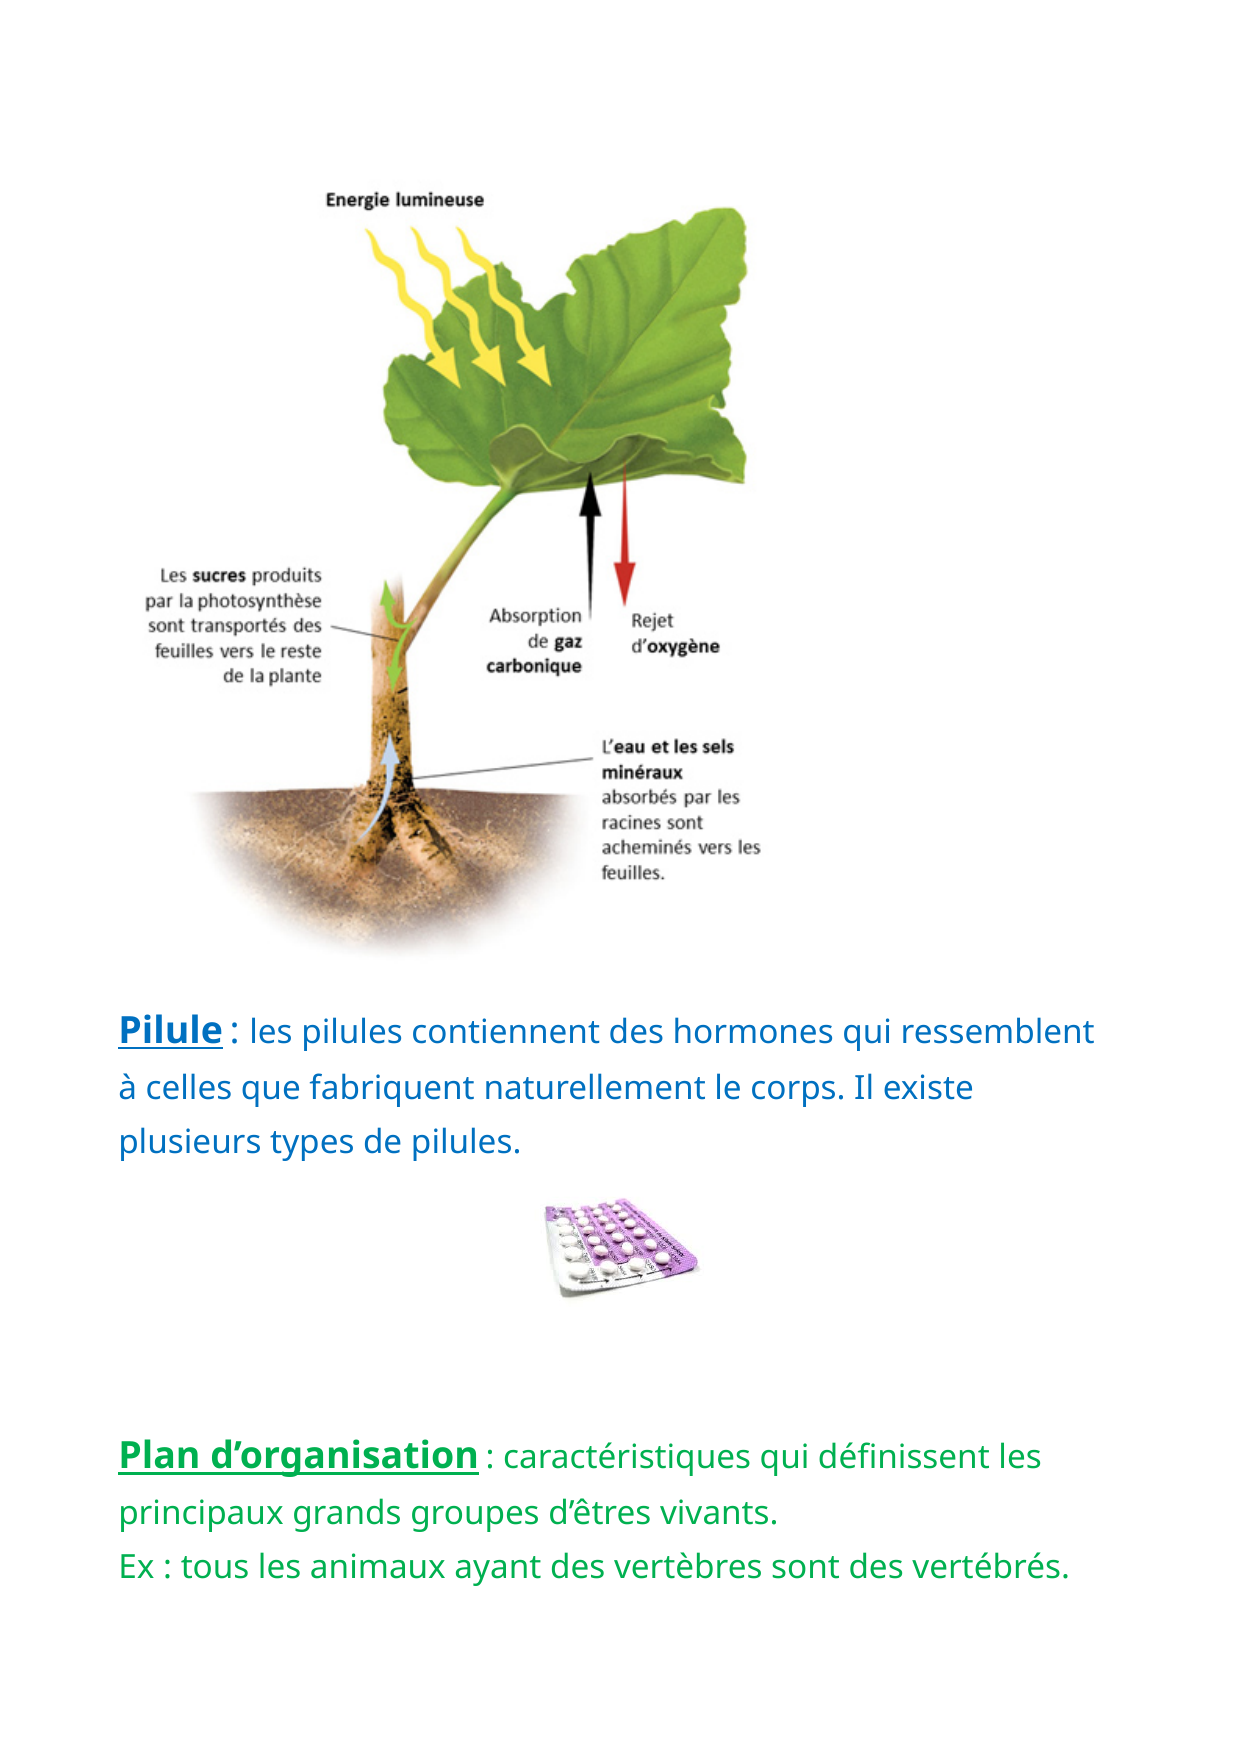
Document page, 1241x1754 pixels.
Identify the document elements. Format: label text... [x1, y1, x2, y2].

text Pilule : les pilules contiennent des hormones qui ressemblent à celles que fabriquent naturellement le corps. Il existe plusieurs types de pilules. [118, 1004, 1122, 1164]
text Plan d’organisation : caractéristiques qui définissent les principaux grands groupes d’êtres vivants. [118, 1429, 1122, 1534]
picture [118, 118, 828, 964]
text ‎ [118, 1394, 1122, 1423]
picture [522, 1172, 718, 1320]
text Ex : tous les animaux ayant des vertèbres sont des vertébrés. [118, 1543, 1122, 1589]
